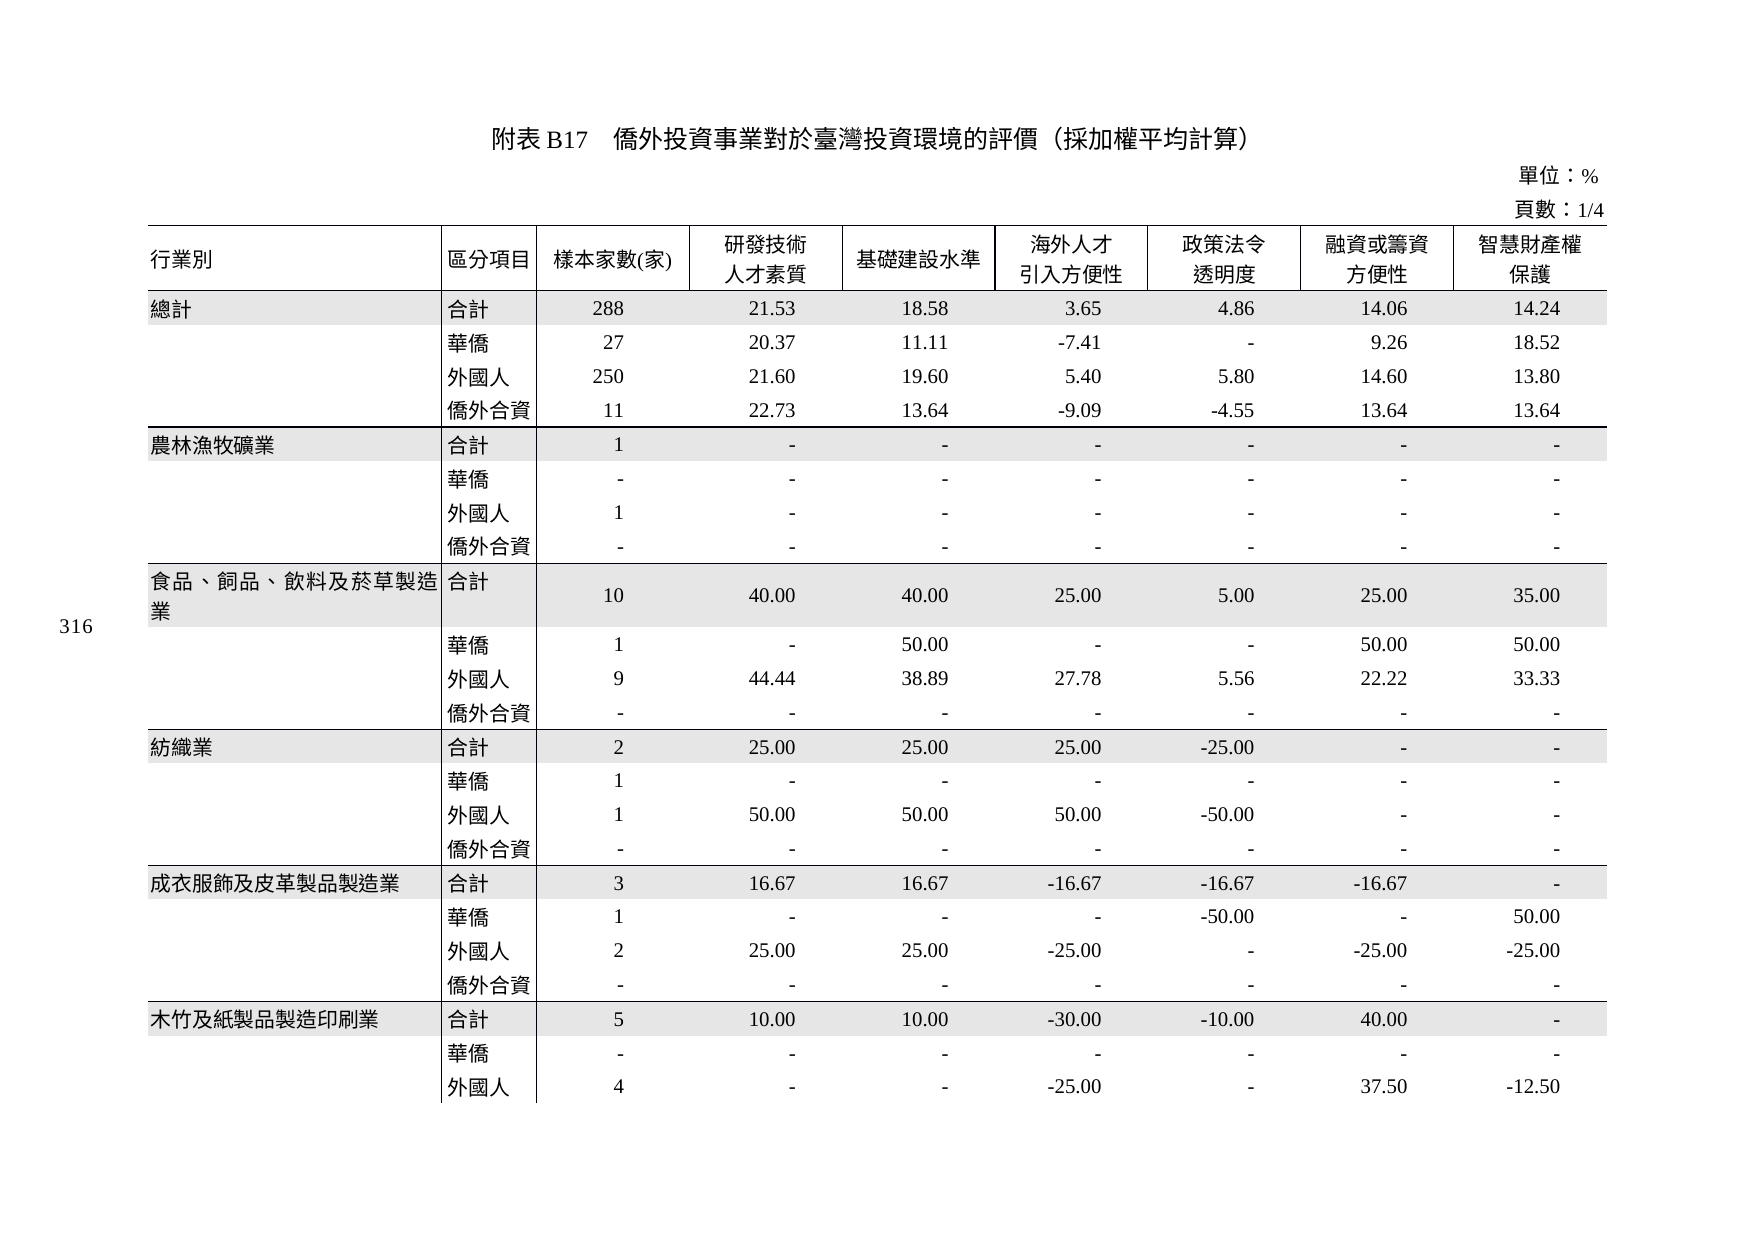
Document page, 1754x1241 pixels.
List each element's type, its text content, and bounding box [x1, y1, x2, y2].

table_cell - [1301, 1036, 1454, 1069]
table_cell 10.00 [842, 1002, 995, 1036]
table_cell [148, 695, 441, 729]
table_cell - [995, 831, 1148, 865]
table_cell 2 [537, 933, 689, 967]
table_cell - [1301, 428, 1454, 461]
table_cell 僑外合資 [442, 529, 536, 562]
table_cell 22.73 [689, 393, 842, 426]
table_cell - [842, 695, 995, 729]
table_cell 10 [537, 564, 689, 627]
table_cell 5.00 [1148, 564, 1301, 627]
table_cell - [1454, 866, 1607, 899]
table_cell 25.00 [842, 933, 995, 967]
table_cell - [1454, 529, 1607, 562]
table_cell -7.41 [995, 325, 1148, 359]
table_cell 樣本家數(家) [537, 226, 689, 290]
table_cell 合計 [442, 730, 536, 763]
table_cell - [1301, 900, 1454, 933]
table_cell 頁數：1/4 [148, 192, 1607, 225]
table_cell 40.00 [689, 564, 842, 627]
table_cell 13.80 [1454, 359, 1607, 393]
table_cell - [995, 495, 1148, 529]
table_cell - [1301, 967, 1454, 1001]
table_cell 50.00 [1454, 900, 1607, 933]
table_cell 1 [537, 628, 689, 661]
table_cell - [537, 529, 689, 562]
table_cell -25.00 [1454, 933, 1607, 967]
table_cell 1 [537, 900, 689, 933]
table_cell 50.00 [842, 628, 995, 661]
table_cell 38.89 [842, 661, 995, 695]
table_cell -12.50 [1454, 1069, 1607, 1103]
table_cell - [1454, 831, 1607, 865]
table_cell -4.55 [1148, 393, 1301, 426]
table_cell - [995, 628, 1148, 661]
table_cell 19.60 [842, 359, 995, 393]
table_cell - [842, 831, 995, 865]
table_cell - [1301, 461, 1454, 495]
table_cell [148, 967, 441, 1001]
table_cell -9.09 [995, 393, 1148, 426]
table_cell 21.53 [689, 291, 842, 325]
table_cell - [1454, 797, 1607, 831]
table_cell 行業別 [148, 226, 441, 290]
table_cell 單位：% [148, 158, 1607, 192]
table_cell - [1301, 831, 1454, 865]
table_cell 16.67 [689, 866, 842, 899]
table_cell -25.00 [995, 933, 1148, 967]
table_cell 1 [537, 797, 689, 831]
table_cell - [1454, 730, 1607, 763]
table_cell - [995, 967, 1148, 1001]
table_cell -25.00 [995, 1069, 1148, 1103]
table_cell - [689, 529, 842, 562]
table_cell - [689, 764, 842, 797]
table_cell 22.22 [1301, 661, 1454, 695]
table_cell 50.00 [1301, 628, 1454, 661]
table_cell [148, 900, 441, 933]
table_cell 總計 [148, 291, 441, 325]
table_cell 華僑 [442, 325, 536, 359]
table_cell 40.00 [842, 564, 995, 627]
table_cell 4 [537, 1069, 689, 1103]
table_cell -25.00 [1301, 933, 1454, 967]
table_cell 20.37 [689, 325, 842, 359]
table_cell 1 [537, 428, 689, 461]
table_cell 35.00 [1454, 564, 1607, 627]
table_cell 21.60 [689, 359, 842, 393]
table_cell 25.00 [995, 730, 1148, 763]
table_cell 288 [537, 291, 689, 325]
table_cell 250 [537, 359, 689, 393]
table_cell 18.58 [842, 291, 995, 325]
table_cell -10.00 [1148, 1002, 1301, 1036]
table_cell 9 [537, 661, 689, 695]
table_cell 研發技術 人才素質 [690, 226, 842, 290]
table_cell [148, 461, 441, 495]
table_cell - [689, 1069, 842, 1103]
table_cell [148, 393, 441, 426]
table_cell 華僑 [442, 1036, 536, 1069]
table_cell - [689, 495, 842, 529]
table_cell [148, 628, 441, 661]
table_cell 25.00 [995, 564, 1148, 627]
table_cell 合計 [442, 866, 536, 899]
table_cell [148, 495, 441, 529]
table_cell - [537, 831, 689, 865]
table_cell - [1301, 764, 1454, 797]
table_cell 13.64 [842, 393, 995, 426]
table_cell 區分項目 [442, 226, 536, 290]
table_cell 華僑 [442, 461, 536, 495]
table_cell - [1454, 764, 1607, 797]
table_cell 外國人 [442, 933, 536, 967]
table_cell - [1454, 461, 1607, 495]
table_cell 16.67 [842, 866, 995, 899]
table_cell 37.50 [1301, 1069, 1454, 1103]
table_cell - [1454, 967, 1607, 1001]
table_cell - [995, 695, 1148, 729]
table_cell - [1148, 764, 1301, 797]
table_cell - [1454, 495, 1607, 529]
table_cell 木竹及紙製品製造印刷業 [148, 1002, 441, 1036]
table_cell 合計 [442, 428, 536, 461]
table_cell - [689, 1036, 842, 1069]
table_cell 基礎建設水準 [843, 226, 994, 290]
table_cell 農林漁牧礦業 [148, 428, 441, 461]
table_cell - [842, 495, 995, 529]
table_cell 50.00 [1454, 628, 1607, 661]
table_cell - [1148, 831, 1301, 865]
table_cell 成衣服飾及皮革製品製造業 [148, 866, 441, 899]
table_cell [148, 933, 441, 967]
table_cell 5.40 [995, 359, 1148, 393]
table_cell - [842, 428, 995, 461]
table_cell - [1301, 730, 1454, 763]
table_cell [148, 529, 441, 562]
table_cell 25.00 [842, 730, 995, 763]
table_cell - [1301, 695, 1454, 729]
table_cell 合計 [442, 291, 536, 325]
table_cell - [995, 1036, 1148, 1069]
table_cell -16.67 [995, 866, 1148, 899]
table_cell 華僑 [442, 764, 536, 797]
table_cell - [995, 764, 1148, 797]
table_cell - [995, 900, 1148, 933]
table_cell 4.86 [1148, 291, 1301, 325]
table_cell - [1148, 325, 1301, 359]
table_cell 2 [537, 730, 689, 763]
table_cell - [537, 967, 689, 1001]
table_cell 海外人才 引入方便性 [996, 226, 1147, 290]
table_cell - [1148, 695, 1301, 729]
table_cell 11 [537, 393, 689, 426]
table_cell [148, 325, 441, 359]
table_cell - [842, 529, 995, 562]
table_cell 9.26 [1301, 325, 1454, 359]
table_cell [148, 831, 441, 865]
table_cell 3 [537, 866, 689, 899]
table_cell - [689, 967, 842, 1001]
table_cell 44.44 [689, 661, 842, 695]
table_cell - [842, 1036, 995, 1069]
table_cell [148, 797, 441, 831]
table_cell 融資或籌資 方便性 [1301, 226, 1453, 290]
table_cell 40.00 [1301, 1002, 1454, 1036]
table_cell 50.00 [842, 797, 995, 831]
table_cell 華僑 [442, 900, 536, 933]
table_cell 外國人 [442, 661, 536, 695]
table_cell 5 [537, 1002, 689, 1036]
table_cell - [1148, 529, 1301, 562]
table_cell - [842, 764, 995, 797]
table_cell 僑外合資 [442, 967, 536, 1001]
table_cell 25.00 [689, 933, 842, 967]
table_cell 外國人 [442, 797, 536, 831]
table_cell - [689, 900, 842, 933]
table_cell - [1148, 967, 1301, 1001]
table_cell 華僑 [442, 628, 536, 661]
table_cell 智慧財產權 保護 [1454, 226, 1607, 290]
table_cell - [1148, 1069, 1301, 1103]
table_cell 1 [537, 495, 689, 529]
table_cell 11.11 [842, 325, 995, 359]
table_cell 紡織業 [148, 730, 441, 763]
table_cell 10.00 [689, 1002, 842, 1036]
table_cell 5.56 [1148, 661, 1301, 695]
table_cell - [537, 695, 689, 729]
table_cell - [995, 428, 1148, 461]
table_cell - [537, 461, 689, 495]
table_cell 合計 [442, 564, 536, 627]
table_cell - [1148, 933, 1301, 967]
table_cell 食品、飼品、飲料及菸草製造業 [148, 564, 441, 627]
table_cell - [1301, 495, 1454, 529]
table_cell 50.00 [995, 797, 1148, 831]
table_cell - [1454, 695, 1607, 729]
table_cell [148, 1069, 441, 1103]
table_cell 27.78 [995, 661, 1148, 695]
table_cell 外國人 [442, 495, 536, 529]
table_cell [148, 359, 441, 393]
table_cell 合計 [442, 1002, 536, 1036]
table_cell - [689, 695, 842, 729]
table_cell 50.00 [689, 797, 842, 831]
table_cell -16.67 [1301, 866, 1454, 899]
table_cell - [537, 1036, 689, 1069]
table_cell - [1301, 529, 1454, 562]
table_cell 13.64 [1454, 393, 1607, 426]
table_cell -50.00 [1148, 900, 1301, 933]
table_cell 3.65 [995, 291, 1148, 325]
table_cell [148, 764, 441, 797]
table_cell 14.06 [1301, 291, 1454, 325]
table_cell 僑外合資 [442, 393, 536, 426]
table_cell - [842, 1069, 995, 1103]
table_cell 13.64 [1301, 393, 1454, 426]
table_cell 18.52 [1454, 325, 1607, 359]
table_cell - [995, 529, 1148, 562]
table_cell - [689, 428, 842, 461]
table_cell 14.24 [1454, 291, 1607, 325]
table_cell - [1454, 1036, 1607, 1069]
table_cell -25.00 [1148, 730, 1301, 763]
table_cell [148, 661, 441, 695]
table_cell - [1148, 628, 1301, 661]
table_cell - [842, 900, 995, 933]
table_cell 僑外合資 [442, 831, 536, 865]
table_cell -16.67 [1148, 866, 1301, 899]
table_cell 25.00 [1301, 564, 1454, 627]
table_cell - [689, 461, 842, 495]
table_cell [148, 1036, 441, 1069]
table_cell 25.00 [689, 730, 842, 763]
table_cell - [1454, 428, 1607, 461]
table_cell - [1148, 428, 1301, 461]
table_cell - [1454, 1002, 1607, 1036]
table_cell - [1301, 797, 1454, 831]
table_cell - [1148, 461, 1301, 495]
table_cell - [689, 628, 842, 661]
table_cell 27 [537, 325, 689, 359]
table_cell 外國人 [442, 359, 536, 393]
table_cell 外國人 [442, 1069, 536, 1103]
table_cell 僑外合資 [442, 695, 536, 729]
table_cell -50.00 [1148, 797, 1301, 831]
table_cell - [842, 461, 995, 495]
table_cell 33.33 [1454, 661, 1607, 695]
table_cell -30.00 [995, 1002, 1148, 1036]
table_cell 1 [537, 764, 689, 797]
table_cell 政策法令 透明度 [1148, 226, 1300, 290]
table_cell - [1148, 495, 1301, 529]
table_cell 14.60 [1301, 359, 1454, 393]
table_cell - [1148, 1036, 1301, 1069]
table_header 附表B17 僑外投資事業對於臺灣投資環境的評價（採加權平均計算） [148, 118, 1607, 158]
table_cell - [842, 967, 995, 1001]
table_cell - [995, 461, 1148, 495]
table_cell - [689, 831, 842, 865]
table_cell 5.80 [1148, 359, 1301, 393]
